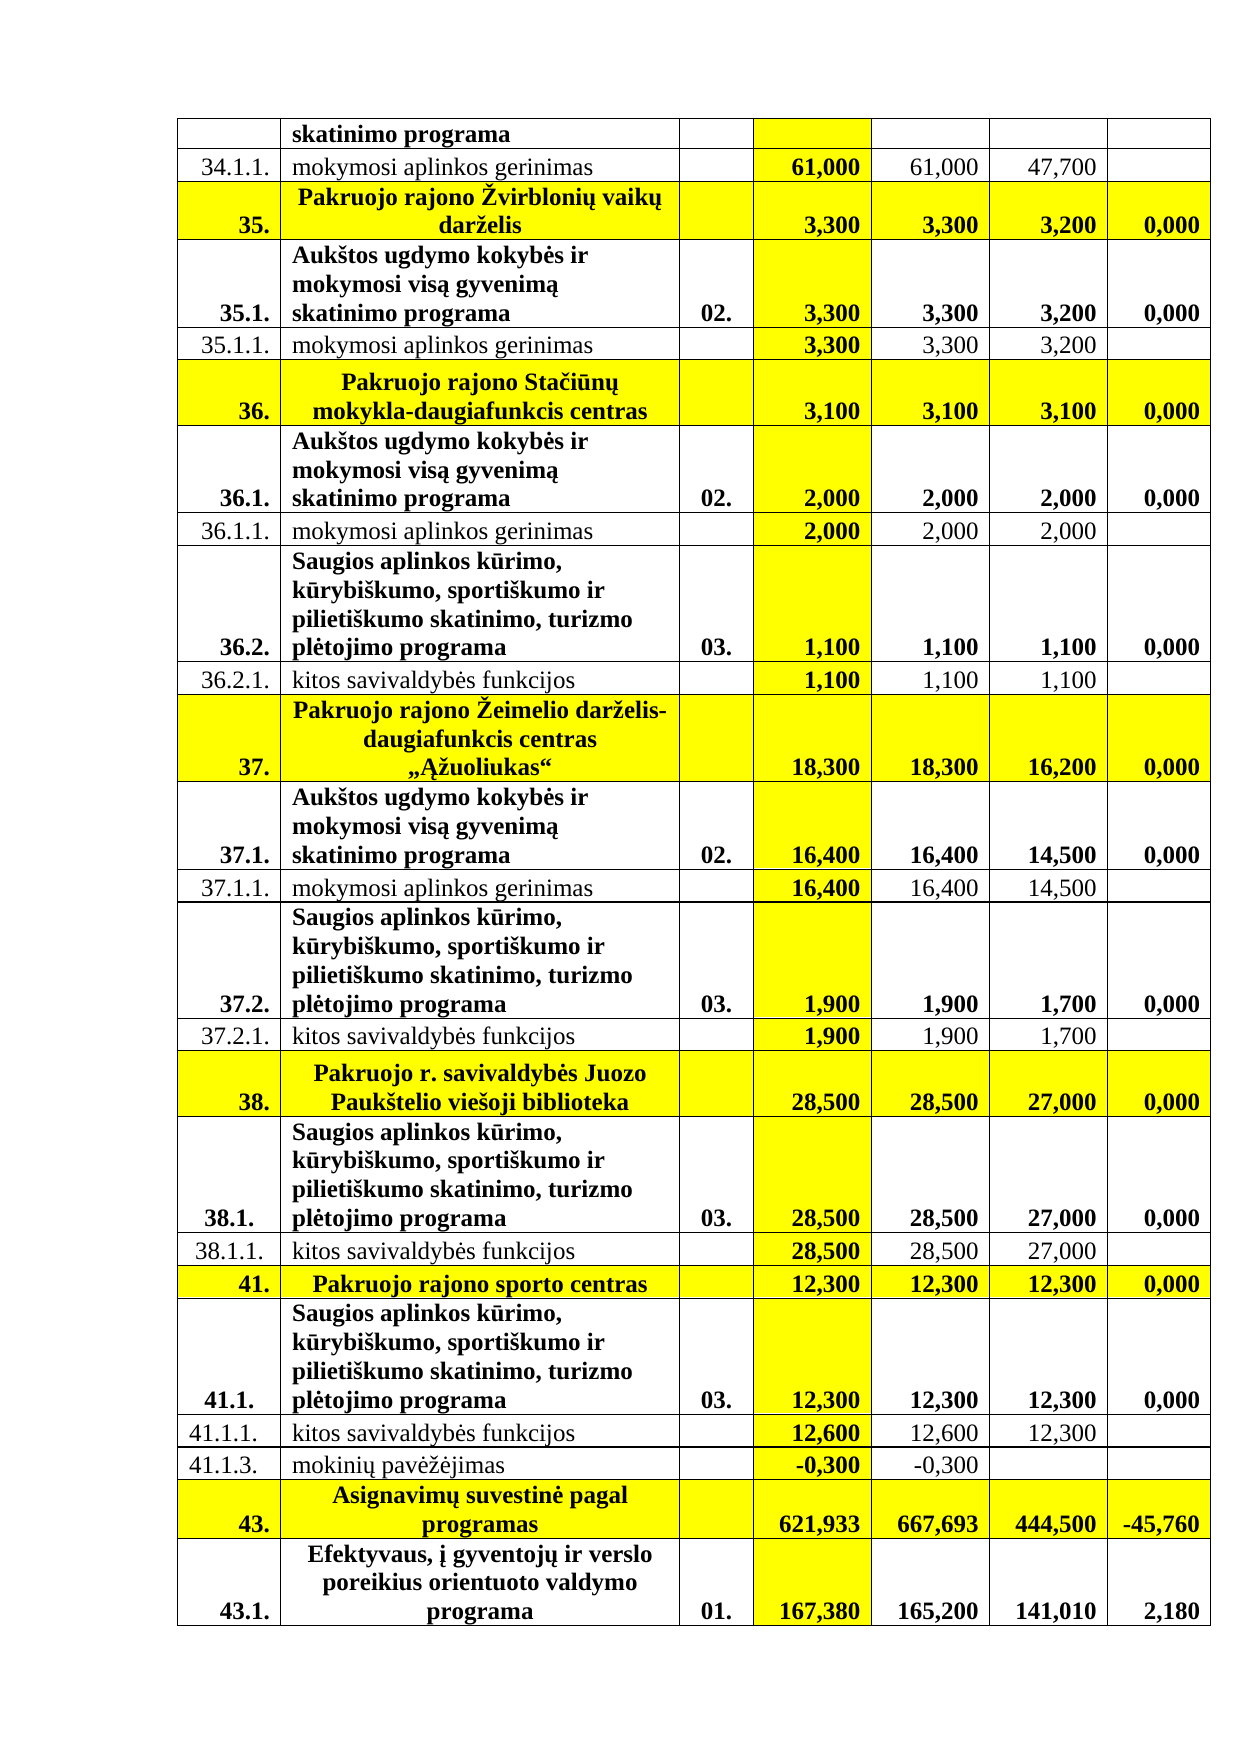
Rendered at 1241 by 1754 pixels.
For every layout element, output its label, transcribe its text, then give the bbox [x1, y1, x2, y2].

table_cell Saugios aplinkos kūrimo, kūrybiškumo, sportiškumo ir pilietiškumo skatinimo, turizmo plėtojimo programa [281, 1299, 679, 1413]
table_cell [1211, 1298, 1240, 1413]
table_cell [1211, 1232, 1240, 1265]
table_cell 37. [178, 695, 280, 781]
table_cell 02. [680, 426, 753, 512]
table_cell [680, 662, 753, 694]
table_cell 3,100 [754, 360, 871, 425]
table_cell [1211, 359, 1240, 425]
table_cell 0,000 [1108, 1051, 1210, 1116]
table_cell 2,000 [990, 426, 1107, 512]
table_cell [1211, 781, 1240, 868]
table_cell 12,300 [990, 1299, 1107, 1413]
table_cell 621,933 [754, 1480, 871, 1538]
table_cell [1211, 869, 1240, 901]
table_cell 1,100 [754, 662, 871, 694]
table_cell [1211, 1018, 1240, 1050]
table_cell 38.1.1. [178, 1233, 280, 1265]
table_cell [1211, 118, 1240, 148]
table_cell mokinių pavėžėjimas [281, 1448, 679, 1479]
table_cell 444,500 [990, 1480, 1107, 1538]
table_cell 3,100 [872, 360, 989, 425]
table_cell [1211, 694, 1240, 781]
table_cell 28,500 [754, 1233, 871, 1265]
table_cell [680, 1480, 753, 1538]
table_cell 37.2. [178, 903, 280, 1017]
table_cell 16,200 [990, 695, 1107, 781]
table_cell 34.1.1. [178, 149, 280, 181]
table_cell -0,300 [754, 1448, 871, 1479]
table_cell kitos savivaldybės funkcijos [281, 1233, 679, 1265]
table_cell 0,000 [1108, 1117, 1210, 1232]
table_cell 3,300 [754, 182, 871, 239]
table_cell 12,300 [754, 1266, 871, 1297]
table_cell Saugios aplinkos kūrimo, kūrybiškumo, sportiškumo ir pilietiškumo skatinimo, turizmo plėtojimo programa [281, 546, 679, 661]
table_cell 27,000 [990, 1051, 1107, 1116]
table_cell [680, 695, 753, 781]
table_cell 16,400 [754, 870, 871, 901]
table_cell [1211, 239, 1240, 327]
table_cell 28,500 [754, 1051, 871, 1116]
table_cell Saugios aplinkos kūrimo, kūrybiškumo, sportiškumo ir pilietiškumo skatinimo, turizmo plėtojimo programa [281, 903, 679, 1017]
table_cell 02. [680, 782, 753, 868]
table_cell 3,100 [990, 360, 1107, 425]
table_cell Pakruojo rajono Žvirblonių vaikų darželis [281, 182, 679, 239]
table_cell [1211, 512, 1240, 545]
table_cell [990, 1448, 1107, 1479]
table_cell 1,900 [754, 1019, 871, 1050]
table_cell -0,300 [872, 1448, 989, 1479]
table_cell 27,000 [990, 1233, 1107, 1265]
table_cell 1,900 [754, 903, 871, 1017]
table_cell Asignavimų suvestinė pagal programas [281, 1480, 679, 1538]
table_cell [178, 119, 280, 148]
table_cell 01. [680, 1539, 753, 1625]
table_cell 36.1. [178, 426, 280, 512]
table_cell 61,000 [754, 149, 871, 181]
table_cell 12,600 [754, 1415, 871, 1446]
table_cell 18,300 [754, 695, 871, 781]
table_cell [1211, 1050, 1240, 1116]
table_cell 02. [680, 240, 753, 327]
table_cell 41.1.3. [178, 1448, 280, 1479]
table_cell 41. [178, 1266, 280, 1297]
table_cell 03. [680, 903, 753, 1017]
table_cell [680, 119, 753, 148]
table_cell [1211, 148, 1240, 181]
table_cell 16,400 [754, 782, 871, 868]
table_cell 0,000 [1108, 360, 1210, 425]
table_cell 37.1.1. [178, 870, 280, 901]
table_cell [680, 360, 753, 425]
table_cell Aukštos ugdymo kokybės ir mokymosi visą gyvenimą skatinimo programa [281, 240, 679, 327]
table_cell 165,200 [872, 1539, 989, 1625]
table_cell Pakruojo r. savivaldybės Juozo Paukštelio viešoji biblioteka [281, 1051, 679, 1116]
table_cell [680, 1415, 753, 1446]
table_cell mokymosi aplinkos gerinimas [281, 328, 679, 359]
table_cell [1108, 1448, 1210, 1479]
table_cell [680, 1448, 753, 1479]
table_cell 12,600 [872, 1415, 989, 1446]
table_cell 16,400 [872, 870, 989, 901]
table_cell 3,300 [872, 240, 989, 327]
table_cell 2,000 [872, 426, 989, 512]
table_cell 12,300 [754, 1299, 871, 1413]
table_cell [1211, 1538, 1240, 1625]
table_cell 28,500 [872, 1117, 989, 1232]
table_cell [1108, 1233, 1210, 1265]
table_cell 38.1. [178, 1117, 280, 1232]
table_cell 1,700 [990, 903, 1107, 1017]
table_cell 0,000 [1108, 1266, 1210, 1297]
table_cell Pakruojo rajono Stačiūnų mokykla-daugiafunkcis centras [281, 360, 679, 425]
table_cell 28,500 [872, 1051, 989, 1116]
table_cell 3,300 [754, 328, 871, 359]
table_cell 36.1.1. [178, 513, 280, 545]
table_cell 0,000 [1108, 240, 1210, 327]
table_cell 35.1. [178, 240, 280, 327]
table_cell 167,380 [754, 1539, 871, 1625]
table_cell 1,100 [872, 662, 989, 694]
table_cell [680, 149, 753, 181]
table_cell 1,100 [754, 546, 871, 661]
table_cell [1211, 181, 1240, 239]
table_cell mokymosi aplinkos gerinimas [281, 149, 679, 181]
table_cell Efektyvaus, į gyventojų ir verslo poreikius orientuoto valdymo programa [281, 1539, 679, 1625]
table_cell 1,100 [990, 546, 1107, 661]
table_cell 0,000 [1108, 426, 1210, 512]
table_cell 03. [680, 1299, 753, 1413]
table_cell 43. [178, 1480, 280, 1538]
table_cell 12,300 [872, 1266, 989, 1297]
table_cell [680, 513, 753, 545]
table_cell 61,000 [872, 149, 989, 181]
table_cell 12,300 [872, 1299, 989, 1413]
table_cell mokymosi aplinkos gerinimas [281, 513, 679, 545]
table_cell 0,000 [1108, 903, 1210, 1017]
table_cell 2,000 [872, 513, 989, 545]
table_cell 1,100 [872, 546, 989, 661]
table_cell 35.1.1. [178, 328, 280, 359]
table_cell 2,000 [990, 513, 1107, 545]
table_cell skatinimo programa [281, 119, 679, 148]
table_cell 0,000 [1108, 182, 1210, 239]
table_cell mokymosi aplinkos gerinimas [281, 870, 679, 901]
table_cell [680, 870, 753, 901]
table_cell 36. [178, 360, 280, 425]
table_cell 37.2.1. [178, 1019, 280, 1050]
table_cell 12,300 [990, 1266, 1107, 1297]
table_cell 0,000 [1108, 782, 1210, 868]
table_cell Pakruojo rajono sporto centras [281, 1266, 679, 1297]
table_cell 3,200 [990, 182, 1107, 239]
table_cell Aukštos ugdymo kokybės ir mokymosi visą gyvenimą skatinimo programa [281, 426, 679, 512]
table_cell [680, 1051, 753, 1116]
table_cell 0,000 [1108, 1299, 1210, 1413]
table_cell 18,300 [872, 695, 989, 781]
table_cell [680, 182, 753, 239]
table_cell [1108, 119, 1210, 148]
table_cell Aukštos ugdymo kokybės ir mokymosi visą gyvenimą skatinimo programa [281, 782, 679, 868]
table_cell 667,693 [872, 1480, 989, 1538]
table_cell [990, 119, 1107, 148]
table_cell [1211, 901, 1240, 1017]
table_cell 1,900 [872, 903, 989, 1017]
table_cell kitos savivaldybės funkcijos [281, 1019, 679, 1050]
table_cell [754, 119, 871, 148]
table_cell 36.2.1. [178, 662, 280, 694]
table_cell 2,180 [1108, 1539, 1210, 1625]
table_cell [680, 328, 753, 359]
table_cell [1211, 1116, 1240, 1232]
table_cell [1108, 328, 1210, 359]
table_cell 1,700 [990, 1019, 1107, 1050]
table_cell 03. [680, 1117, 753, 1232]
table_cell Saugios aplinkos kūrimo, kūrybiškumo, sportiškumo ir pilietiškumo skatinimo, turizmo plėtojimo programa [281, 1117, 679, 1232]
table_cell kitos savivaldybės funkcijos [281, 662, 679, 694]
table_cell [680, 1233, 753, 1265]
table_cell 41.1.1. [178, 1415, 280, 1446]
table_cell 28,500 [872, 1233, 989, 1265]
table_cell 28,500 [754, 1117, 871, 1232]
table_cell [1108, 662, 1210, 694]
table_cell [1108, 1019, 1210, 1050]
table_cell 43.1. [178, 1539, 280, 1625]
table_cell 141,010 [990, 1539, 1107, 1625]
table_cell 3,300 [872, 328, 989, 359]
table_cell [1211, 1414, 1240, 1446]
table_cell [680, 1019, 753, 1050]
table_cell 3,200 [990, 328, 1107, 359]
table_cell 1,100 [990, 662, 1107, 694]
table_cell kitos savivaldybės funkcijos [281, 1415, 679, 1446]
table_cell [1108, 149, 1210, 181]
table_cell [1211, 661, 1240, 694]
table_cell [872, 119, 989, 148]
table_cell [1211, 1479, 1240, 1538]
table_cell 3,300 [754, 240, 871, 327]
table_cell 1,900 [872, 1019, 989, 1050]
table_cell 14,500 [990, 782, 1107, 868]
table_cell 3,300 [872, 182, 989, 239]
table_cell 2,000 [754, 426, 871, 512]
table_cell [680, 1266, 753, 1297]
table_cell 2,000 [754, 513, 871, 545]
table_cell 38. [178, 1051, 280, 1116]
table_cell Pakruojo rajono Žeimelio darželis-daugiafunkcis centras „Ąžuoliukas“ [281, 695, 679, 781]
table_cell [1211, 545, 1240, 661]
table_cell 16,400 [872, 782, 989, 868]
table_cell 3,200 [990, 240, 1107, 327]
table_cell [1108, 1415, 1210, 1446]
table_cell 03. [680, 546, 753, 661]
table_cell [1211, 425, 1240, 512]
table_cell 37.1. [178, 782, 280, 868]
table_cell 35. [178, 182, 280, 239]
table_cell 14,500 [990, 870, 1107, 901]
table_cell [1211, 327, 1240, 359]
table_cell [1211, 1446, 1240, 1479]
table_cell 41.1. [178, 1299, 280, 1413]
table_cell 12,300 [990, 1415, 1107, 1446]
table_cell -45,760 [1108, 1480, 1210, 1538]
table_cell 36.2. [178, 546, 280, 661]
table_cell [1108, 513, 1210, 545]
table_cell 0,000 [1108, 546, 1210, 661]
table_cell 27,000 [990, 1117, 1107, 1232]
table_cell [1211, 1265, 1240, 1297]
table_cell [1108, 870, 1210, 901]
table_cell 47,700 [990, 149, 1107, 181]
table_cell 0,000 [1108, 695, 1210, 781]
